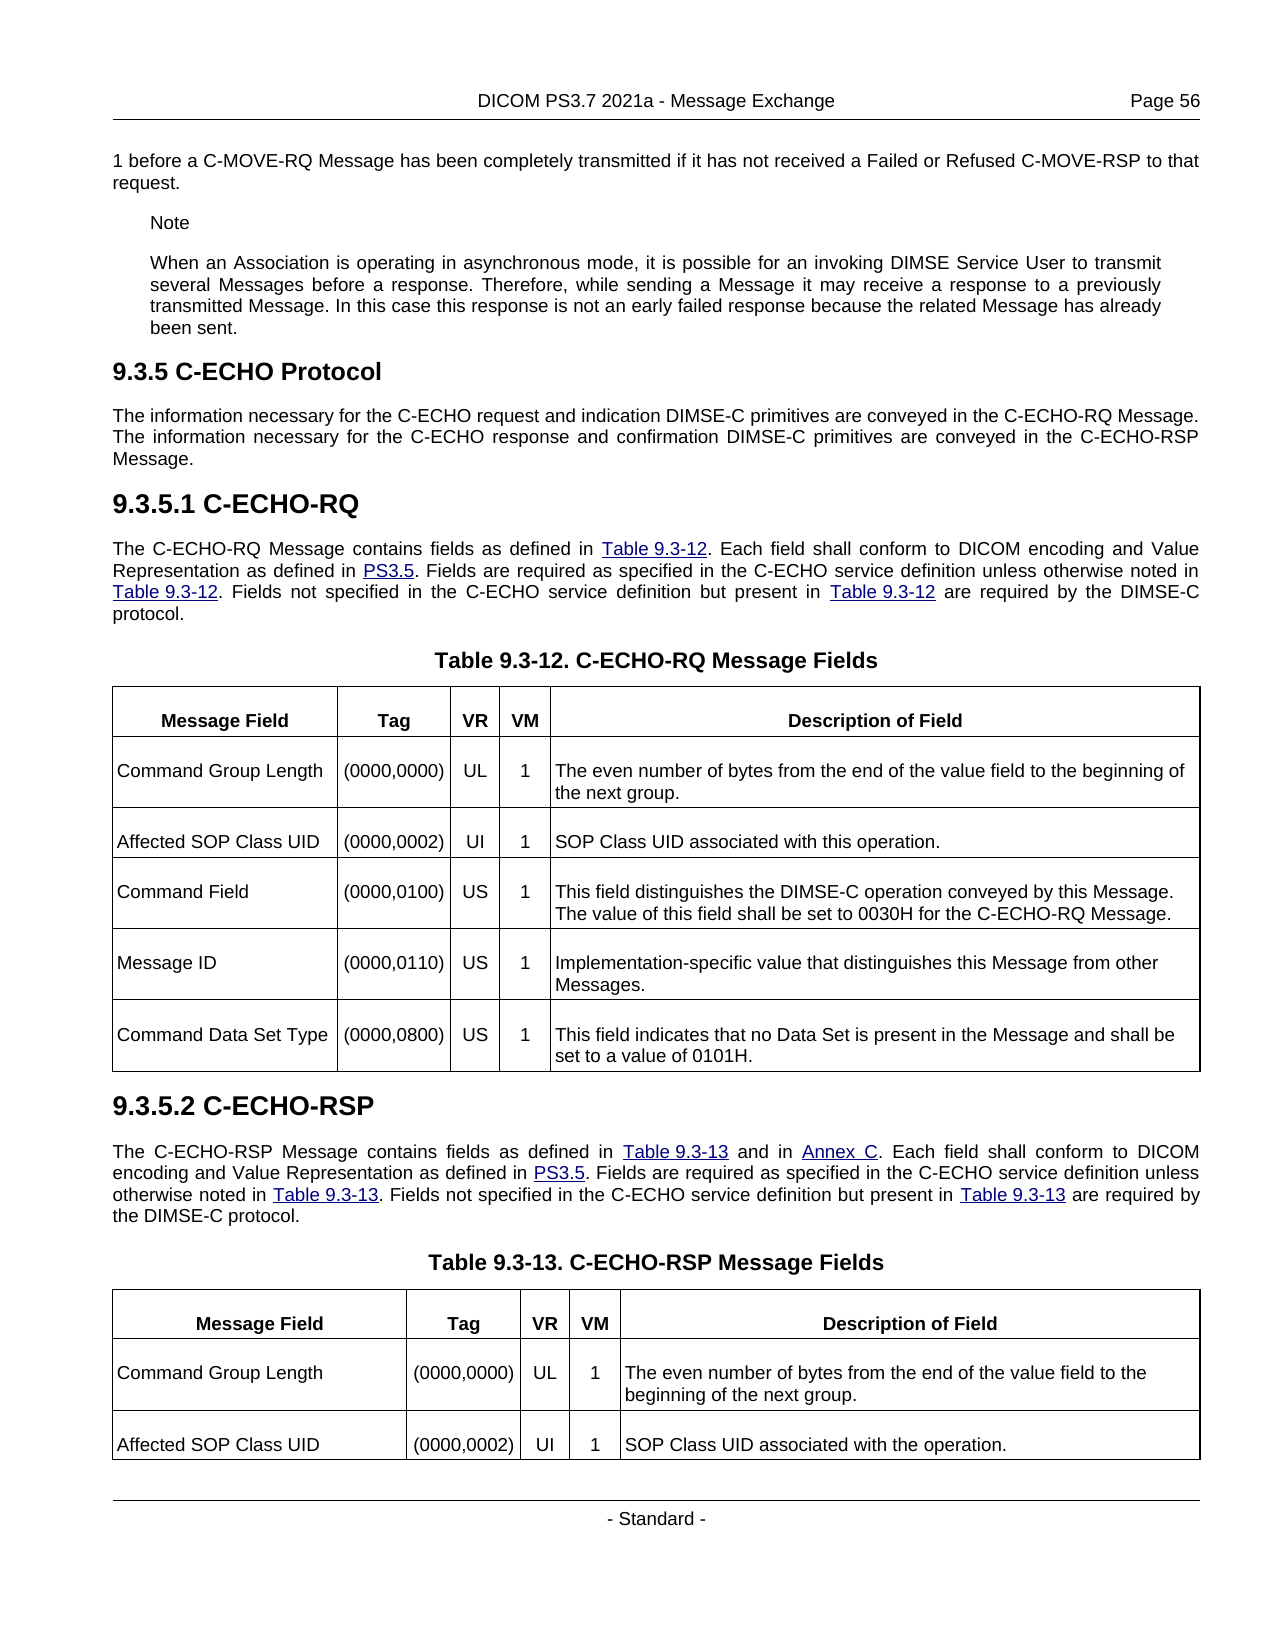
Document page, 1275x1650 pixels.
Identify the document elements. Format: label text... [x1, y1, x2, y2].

text 1 before a C-MOVE-RQ Message has been completely transmitted if it has not received a Failed or Refused C-MOVE-RSP to that request. [112, 150, 1200, 193]
table_header Tag [338, 687, 450, 736]
table_cell US [451, 1000, 499, 1071]
table_cell US [451, 929, 499, 999]
table_cell The even number of bytes from the end of the value field to the beginning of the next group. [551, 737, 1199, 807]
text The C-ECHO-RSP Message contains fields as defined in Table 9.3-13 and in Annex C. Each field shall conform to DICOM encoding and Value Representation as defined in PS3.5. Fields are required as specified in the C-ECHO service definition unless otherwise noted in Table 9.3-13. Fields not specified in the C-ECHO service definition but present in Table 9.3-13 are required by the DIMSE-C protocol. [112, 1140, 1200, 1227]
table_cell Implementation-specific value that distinguishes this Message from other Messages. [551, 929, 1199, 999]
text Table 9.3-13. C-ECHO-RSP Message Fields [112, 1249, 1200, 1275]
text 9.3.5.2 C-ECHO-RSP [112, 1090, 1200, 1122]
table_header VR [521, 1290, 569, 1338]
text 9.3.5.1 C-ECHO-RQ [112, 488, 1200, 519]
table_header Description of Field [621, 1290, 1199, 1338]
table_cell SOP Class UID associated with this operation. [551, 808, 1199, 857]
table_cell Message ID [113, 929, 337, 999]
table_cell SOP Class UID associated with the operation. [621, 1411, 1199, 1459]
table_cell UL [451, 737, 499, 807]
text Table 9.3-12. C-ECHO-RQ Message Fields [112, 647, 1200, 673]
table_cell Command Group Length [113, 737, 337, 807]
table_header Description of Field [551, 687, 1199, 736]
text The C-ECHO-RQ Message contains fields as defined in Table 9.3-12. Each field shall conform to DICOM encoding and Value Representation as defined in PS3.5. Fields are required as specified in the C-ECHO service definition unless otherwise noted in Table 9.3-12. Fields not specified in the C-ECHO service definition but present in Table 9.3-12 are required by the DIMSE-C protocol. [112, 538, 1200, 624]
table_cell US [451, 858, 499, 928]
table_cell This field indicates that no Data Set is present in the Message and shall be set to a value of 0101H. [551, 1000, 1199, 1071]
table_cell Command Group Length [113, 1339, 406, 1409]
table_cell Affected SOP Class UID [113, 1411, 406, 1459]
table_cell (0000,0000) [407, 1339, 520, 1409]
table_cell (0000,0100) [338, 858, 450, 928]
table_cell (0000,0002) [407, 1411, 520, 1459]
table_cell 1 [500, 858, 550, 928]
table_cell (0000,0110) [338, 929, 450, 999]
text When an Association is operating in asynchronous mode, it is possible for an invoking DIMSE Service User to transmit several Messages before a response. Therefore, while sending a Message it may receive a response to a previously transmitted Message. In this case this response is not an early failed response because the related Message has already been sent. [150, 252, 1162, 338]
table_cell (0000,0800) [338, 1000, 450, 1071]
table_cell The even number of bytes from the end of the value field to the beginning of the next group. [621, 1339, 1199, 1409]
table_cell UI [451, 808, 499, 857]
table_cell 1 [500, 1000, 550, 1071]
table_cell 1 [570, 1411, 620, 1459]
table_header Tag [407, 1290, 520, 1338]
table_cell 1 [570, 1339, 620, 1409]
table_cell (0000,0000) [338, 737, 450, 807]
table_cell 1 [500, 808, 550, 857]
text The information necessary for the C-ECHO request and indication DIMSE-C primitives are conveyed in the C-ECHO-RQ Message. The information necessary for the C-ECHO response and confirmation DIMSE-C primitives are conveyed in the C-ECHO-RSP Message. [112, 405, 1200, 469]
table_cell Command Data Set Type [113, 1000, 337, 1071]
table_cell UI [521, 1411, 569, 1459]
text Note [150, 212, 1162, 233]
table_cell Affected SOP Class UID [113, 808, 337, 857]
table_header VM [570, 1290, 620, 1338]
table_header Message Field [113, 1290, 406, 1338]
table_header Message Field [113, 687, 337, 736]
table_cell UL [521, 1339, 569, 1409]
table_header VM [500, 687, 550, 736]
table_header VR [451, 687, 499, 736]
table_cell This field distinguishes the DIMSE-C operation conveyed by this Message. The value of this field shall be set to 0030H for the C-ECHO-RQ Message. [551, 858, 1199, 928]
table_cell 1 [500, 929, 550, 999]
table_cell (0000,0002) [338, 808, 450, 857]
table_cell 1 [500, 737, 550, 807]
table_cell Command Field [113, 858, 337, 928]
text 9.3.5 C-ECHO Protocol [112, 357, 1200, 386]
